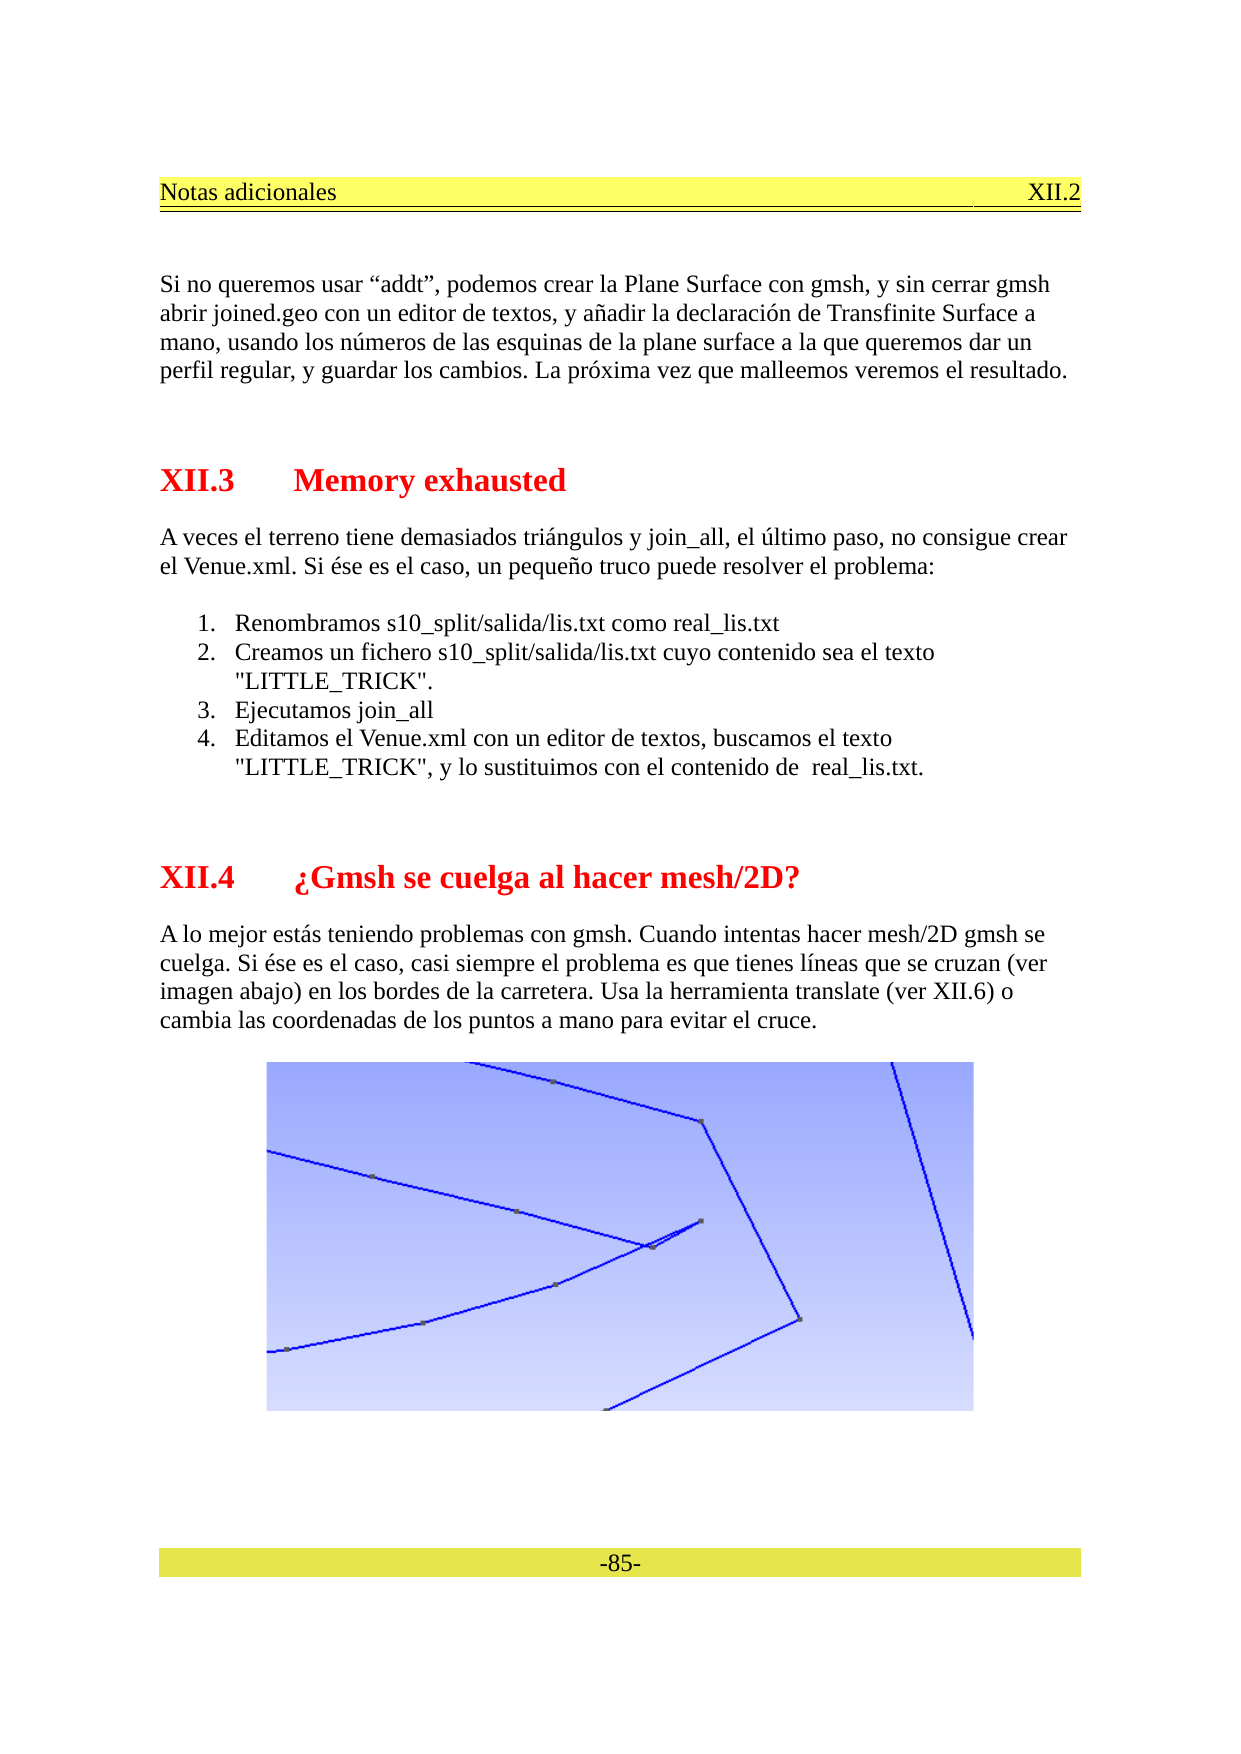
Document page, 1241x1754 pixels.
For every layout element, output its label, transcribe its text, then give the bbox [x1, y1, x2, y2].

text A veces el terreno tiene demasiados triángulos y join_all, el último paso, no consigue crear el Venue.xml. Si ése es el caso, un pequeño truco puede resolver el problema: [159, 522, 1081, 580]
subtitle ¿Gmsh se cuelga al hacer mesh/2D? [159, 857, 1081, 895]
list Editamos el Venue.xml con un editor de textos, buscamos el texto "LITTLE_TRICK", y lo sustituimos con el contenido de real_lis.txt. [197, 723, 1081, 781]
list Creamos un fichero s10_split/salida/lis.txt cuyo contenido sea el texto "LITTLE_TRICK". [197, 637, 1081, 695]
list Renombramos s10_split/salida/lis.txt como real_lis.txt [197, 608, 1081, 637]
text Si no queremos usar “addt”, podemos crear la Plane Surface con gmsh, y sin cerrar gmsh abrir joined.geo con un editor de textos, y añadir la declaración de Transfinite Surface a mano, usando los números de las esquinas de la plane surface a la que queremos dar un perfil regular, y guardar los cambios. La próxima vez que malleemos veremos el resultado. [159, 269, 1081, 384]
list Ejecutamos join_all [197, 695, 1081, 723]
text A lo mejor estás teniendo problemas con gmsh. Cuando intentas hacer mesh/2D gmsh se cuelga. Si ése es el caso, casi siempre el problema es que tienes líneas que se cruzan (ver imagen abajo) en los bordes de la carretera. Usa la herramienta translate (ver XII.6) o cambia las coordenadas de los puntos a mano para evitar el cruce. [159, 919, 1081, 1034]
subtitle Memory exhausted [159, 460, 1081, 498]
picture [266, 1062, 974, 1411]
